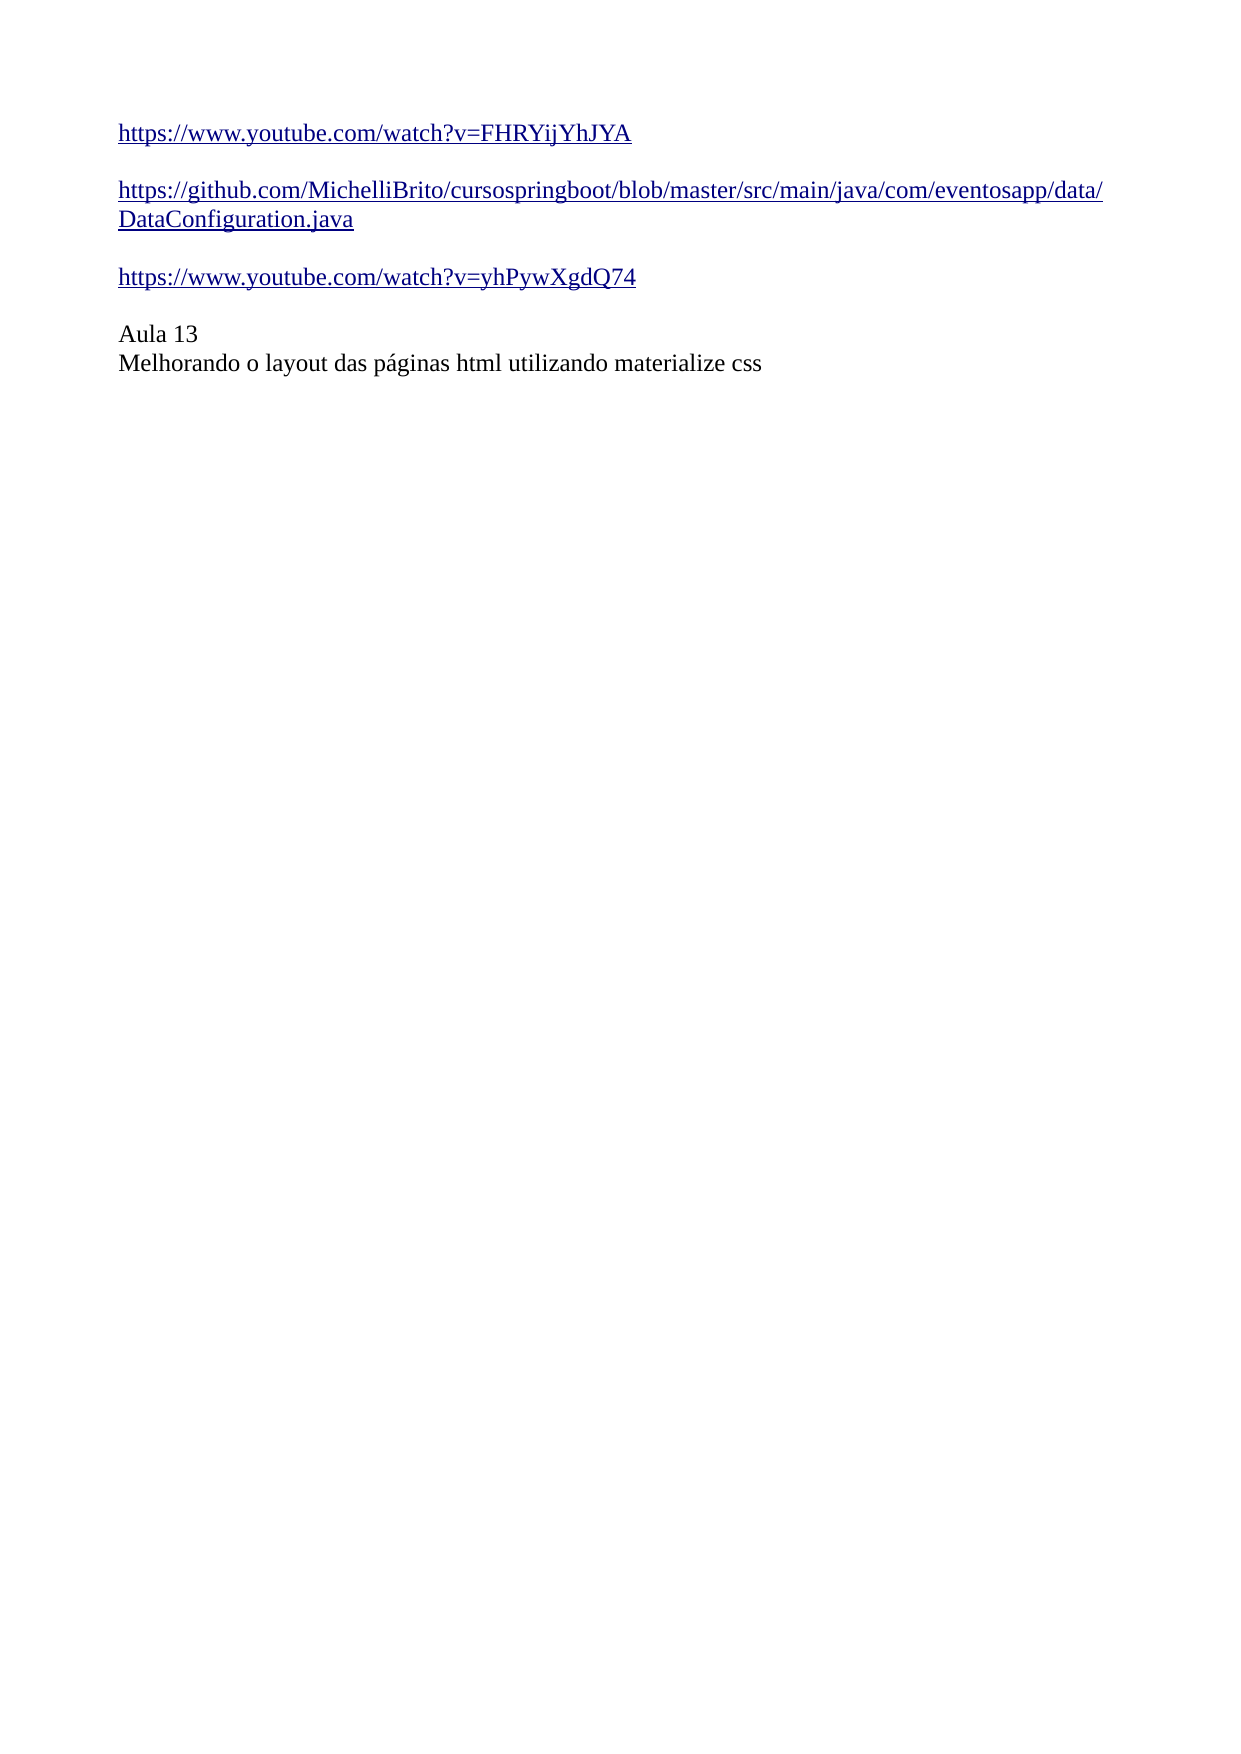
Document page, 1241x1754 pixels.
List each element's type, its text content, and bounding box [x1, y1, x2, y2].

text Aula 13 [118, 319, 1122, 348]
text https://www.youtube.com/watch?v=FHRYijYhJYA [118, 118, 1122, 147]
text https://www.youtube.com/watch?v=yhPywXgdQ74 [118, 262, 1122, 291]
text https://github.com/MichelliBrito/cursospringboot/blob/master/src/main/java/com/eventosapp/data/DataConfiguration.java [118, 176, 1122, 233]
text Melhorando o layout das páginas html utilizando materialize css [118, 348, 1122, 377]
